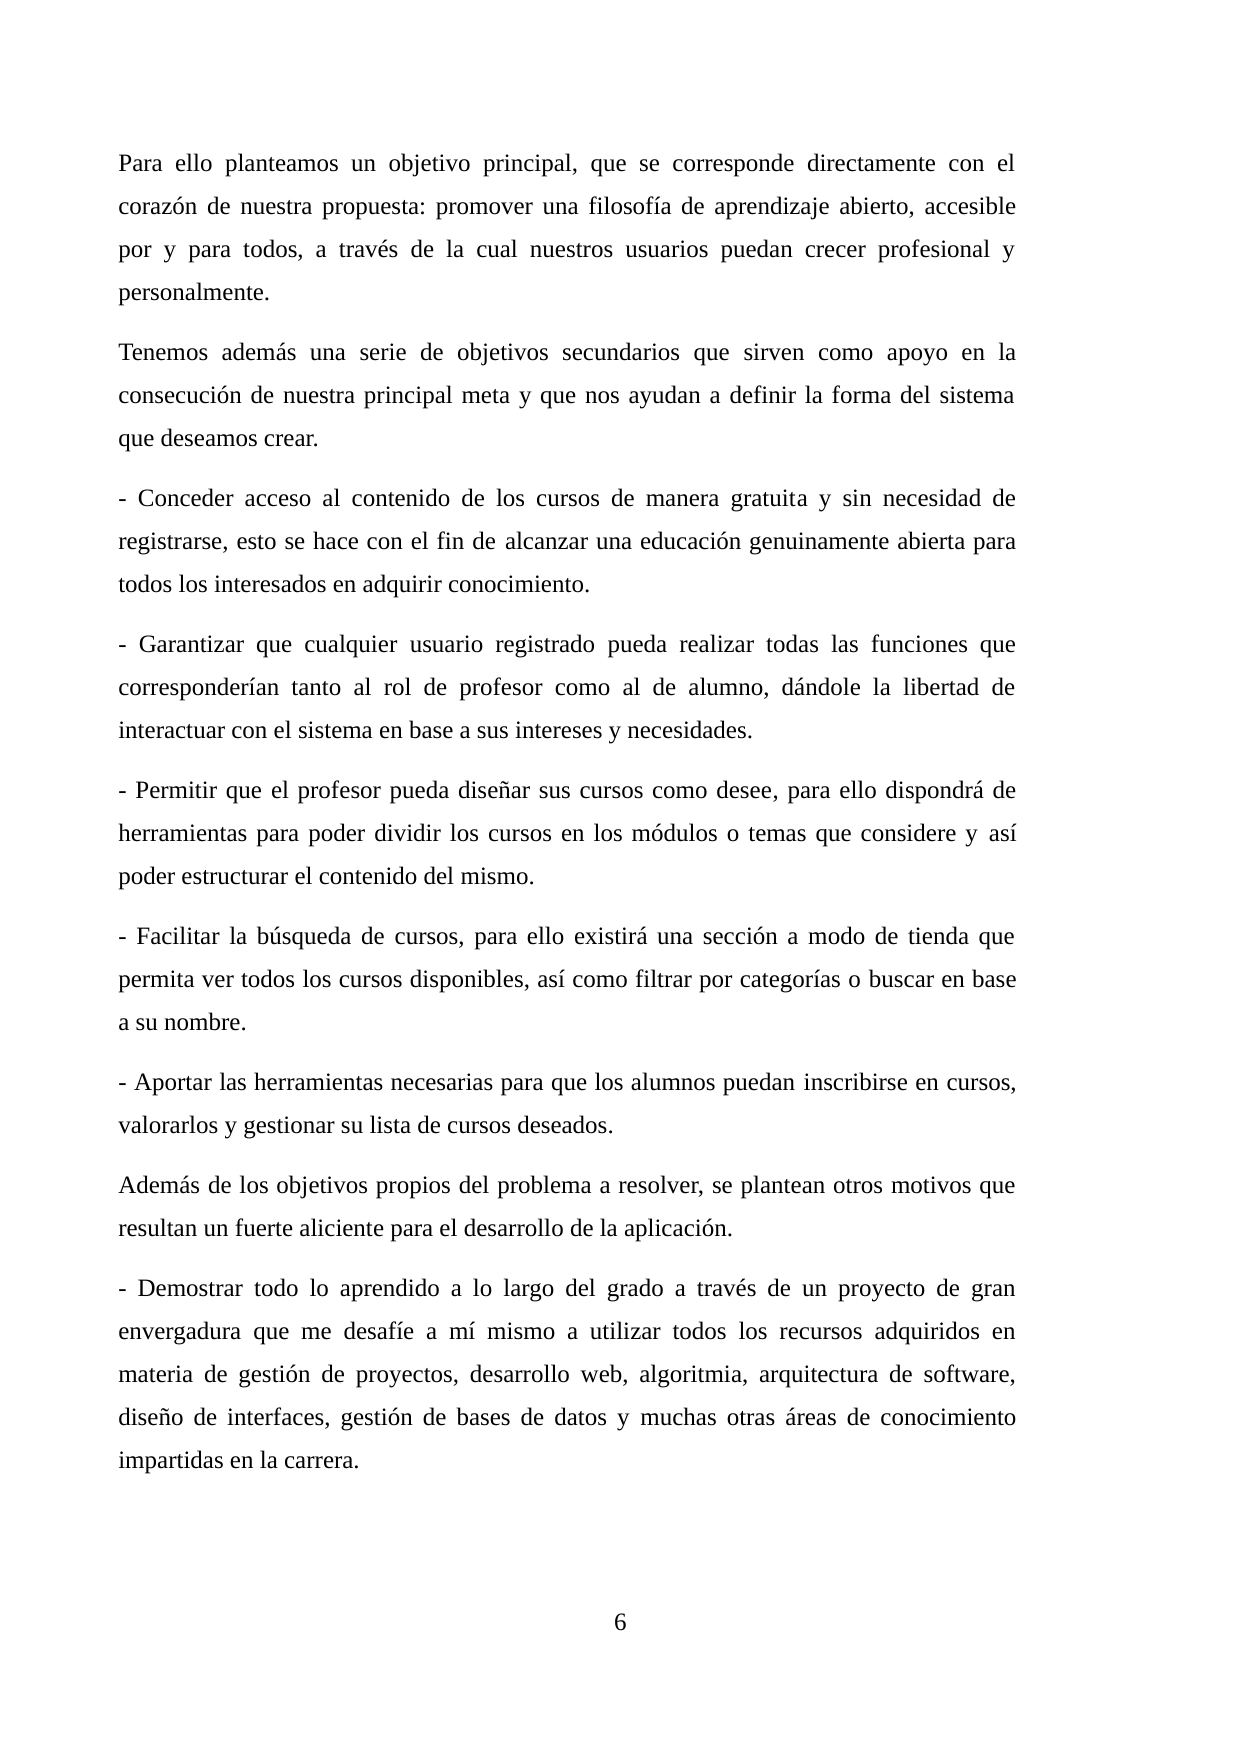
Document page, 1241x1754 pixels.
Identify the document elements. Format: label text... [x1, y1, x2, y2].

text Además de los objetivos propios del problema a resolver, se plantean otros motivos que resultan un fuerte aliciente para el desarrollo de la aplicación. [118, 1170, 1017, 1242]
text - Aportar las herramientas necesarias para que los alumnos puedan inscribirse en cursos, valorarlos y gestionar su lista de cursos deseados. [118, 1067, 1017, 1139]
text Para ello planteamos un objetivo principal, que se corresponde directamente con el corazón de nuestra propuesta: promover una filosofía de aprendizaje abierto, accesible por y para todos, a través de la cual nuestros usuarios puedan crecer profesional y personalmente. [118, 148, 1017, 306]
text - Garantizar que cualquier usuario registrado pueda realizar todas las funciones que corresponderían tanto al rol de profesor como al de alumno, dándole la libertad de interactuar con el sistema en base a sus intereses y necesidades. [118, 629, 1017, 744]
text Tenemos además una serie de objetivos secundarios que sirven como apoyo en la consecución de nuestra principal meta y que nos ayudan a definir la forma del sistema que deseamos crear. [118, 337, 1017, 452]
text - Permitir que el profesor pueda diseñar sus cursos como desee, para ello dispondrá de herramientas para poder dividir los cursos en los módulos o temas que considere y así poder estructurar el contenido del mismo. [118, 775, 1017, 890]
text - Demostrar todo lo aprendido a lo largo del grado a través de un proyecto de gran envergadura que me desafíe a mí mismo a utilizar todos los recursos adquiridos en materia de gestión de proyectos, desarrollo web, algoritmia, arquitectura de software, diseño de interfaces, gestión de bases de datos y muchas otras áreas de conocimiento impartidas en la carrera. [118, 1273, 1017, 1474]
text - Facilitar la búsqueda de cursos, para ello existirá una sección a modo de tienda que permita ver todos los cursos disponibles, así como filtrar por categorías o buscar en base a su nombre. [118, 921, 1017, 1036]
text - Conceder acceso al contenido de los cursos de manera gratuita y sin necesidad de registrarse, esto se hace con el fin de alcanzar una educación genuinamente abierta para todos los interesados en adquirir conocimiento. [118, 483, 1017, 598]
